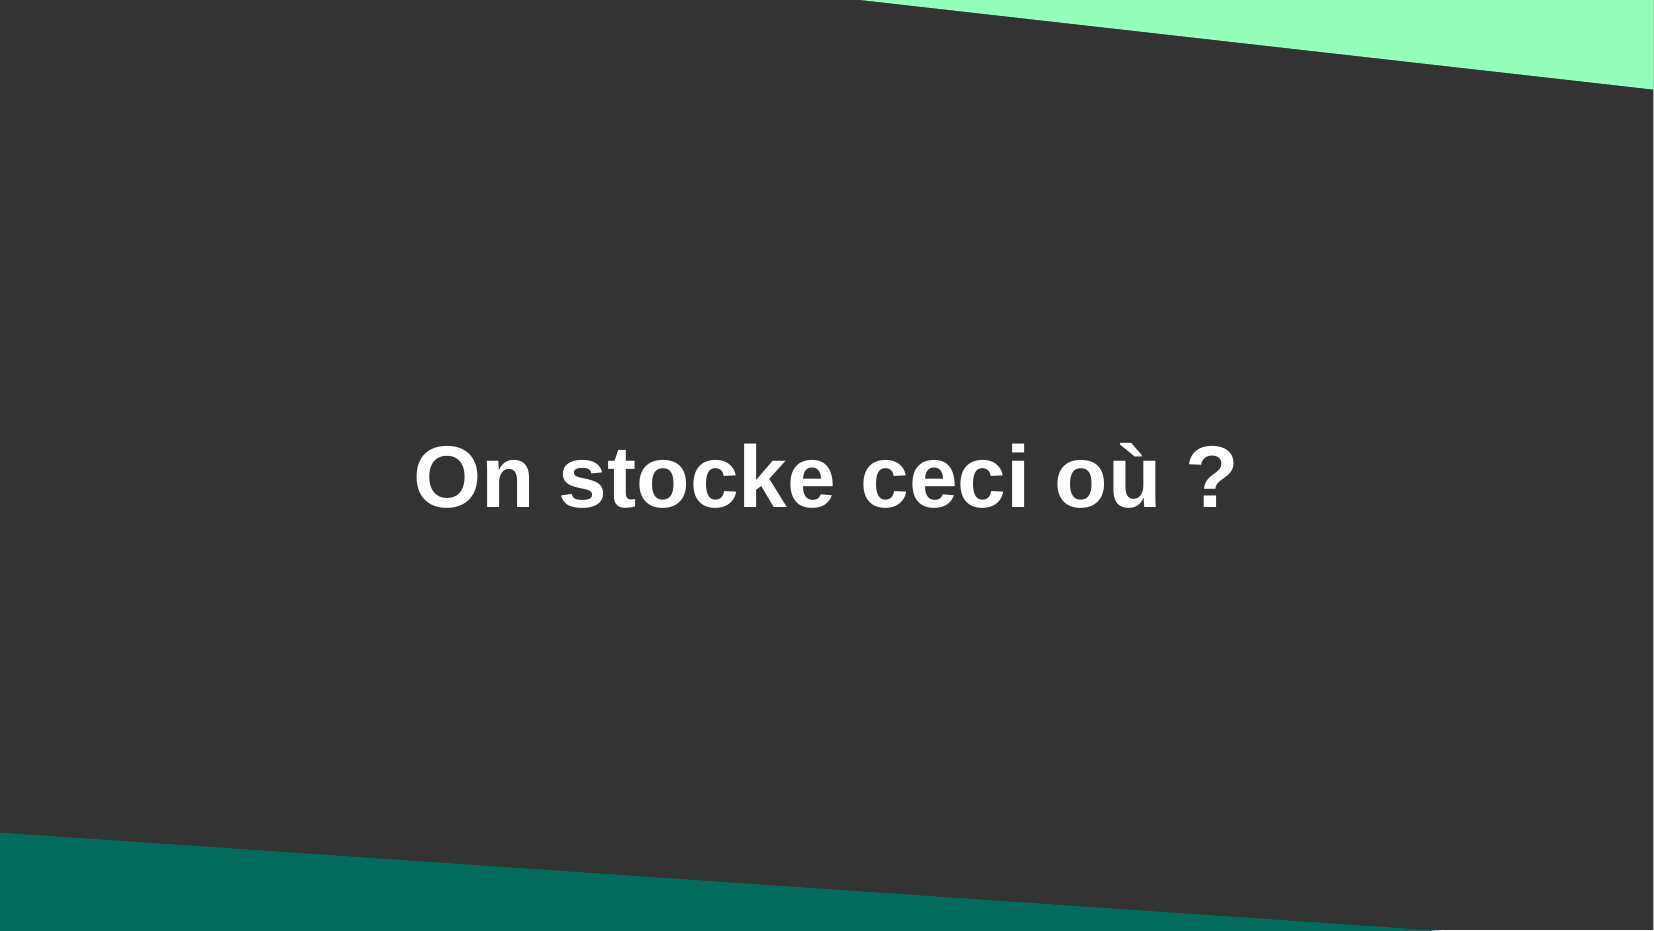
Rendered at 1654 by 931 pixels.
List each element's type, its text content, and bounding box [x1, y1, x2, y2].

text_box [860, 0, 1654, 90]
title On stocke ceci où ? [31, 428, 1622, 527]
